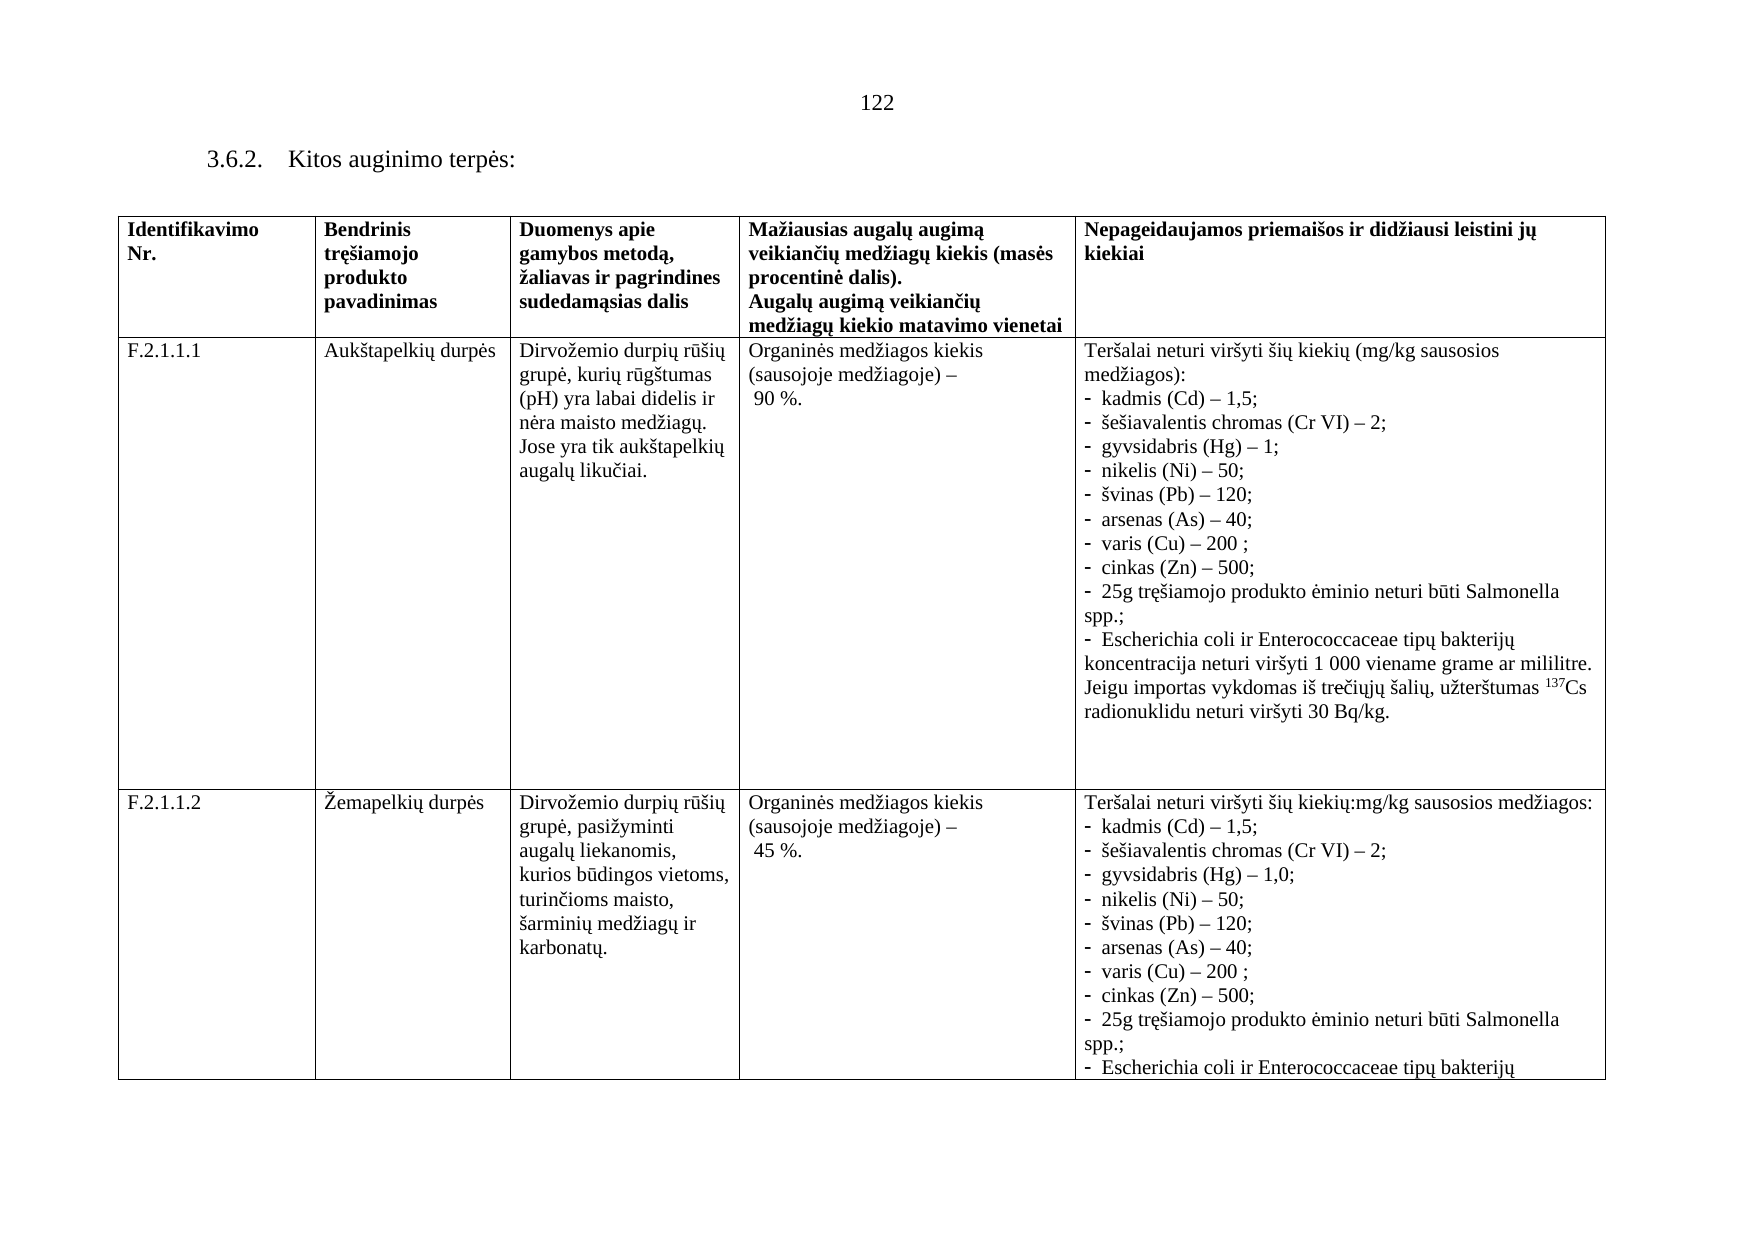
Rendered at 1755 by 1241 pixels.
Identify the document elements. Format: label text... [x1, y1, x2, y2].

table_cell F.2.1.1.1 [119, 338, 315, 789]
table_cell Žemapelkių durpės [316, 790, 510, 1079]
table_cell Organinės medžiagos kiekis (sausojoje medžiagoje) – 90 %. [740, 338, 1075, 789]
table_cell Organinės medžiagos kiekis (sausojoje medžiagoje) – 45 %. [740, 790, 1075, 1079]
table_header Identifikavimo Nr. [119, 217, 315, 337]
table_cell Dirvožemio durpių rūšių grupė, kurių rūgštumas (pH) yra labai didelis ir nėra maisto medžiagų. Jose yra tik aukštapelkių augalų likučiai. [511, 338, 739, 789]
table_cell Aukštapelkių durpės [316, 338, 510, 789]
table_header Bendrinis tręšiamojo produkto pavadinimas [316, 217, 510, 337]
table_cell Teršalai neturi viršyti šių kiekių (mg/kg sausosios medžiagos): kadmis (Cd) – 1,5; šešiavalentis chromas (Cr VI) – 2; gyvsidabris (Hg) – 1; nikelis (Ni) – 50; švinas (Pb) – 120; arsenas (As) – 40; varis (Cu) – 200 ; cinkas (Zn) – 500; 25g tręšiamojo produkto ėminio neturi būti Salmonella spp.; Escherichia coli ir Enterococcaceae tipų bakterijų koncentracija neturi viršyti 1 000 viename grame ar mililitre. Jeigu importas vykdomas iš trečiųjų šalių, užterštumas 137Cs radionuklidu neturi viršyti 30 Bq/kg. [1076, 338, 1605, 789]
table_header Duomenys apie gamybos metodą, žaliavas ir pagrindines sudedamąsias dalis [511, 217, 739, 337]
subtitle 3.6.2. Kitos auginimo terpės: [207, 144, 1636, 172]
table_header Nepageidaujamos priemaišos ir didžiausi leistini jų kiekiai [1076, 217, 1605, 337]
table_cell Teršalai neturi viršyti šių kiekių:mg/kg sausosios medžiagos: kadmis (Cd) – 1,5; šešiavalentis chromas (Cr VI) – 2; gyvsidabris (Hg) – 1,0; nikelis (Ni) – 50; švinas (Pb) – 120; arsenas (As) – 40; varis (Cu) – 200 ; cinkas (Zn) – 500; 25g tręšiamojo produkto ėminio neturi būti Salmonella spp.; Escherichia coli ir Enterococcaceae tipų bakterijų [1076, 790, 1605, 1079]
table_cell F.2.1.1.2 [119, 790, 315, 1079]
table_cell Dirvožemio durpių rūšių grupė, pasižyminti augalų liekanomis, kurios būdingos vietoms, turinčioms maisto, šarminių medžiagų ir karbonatų. [511, 790, 739, 1079]
table_header Mažiausias augalų augimą veikiančių medžiagų kiekis (masės procentinė dalis). Augalų augimą veikiančių medžiagų kiekio matavimo vienetai [740, 217, 1075, 337]
